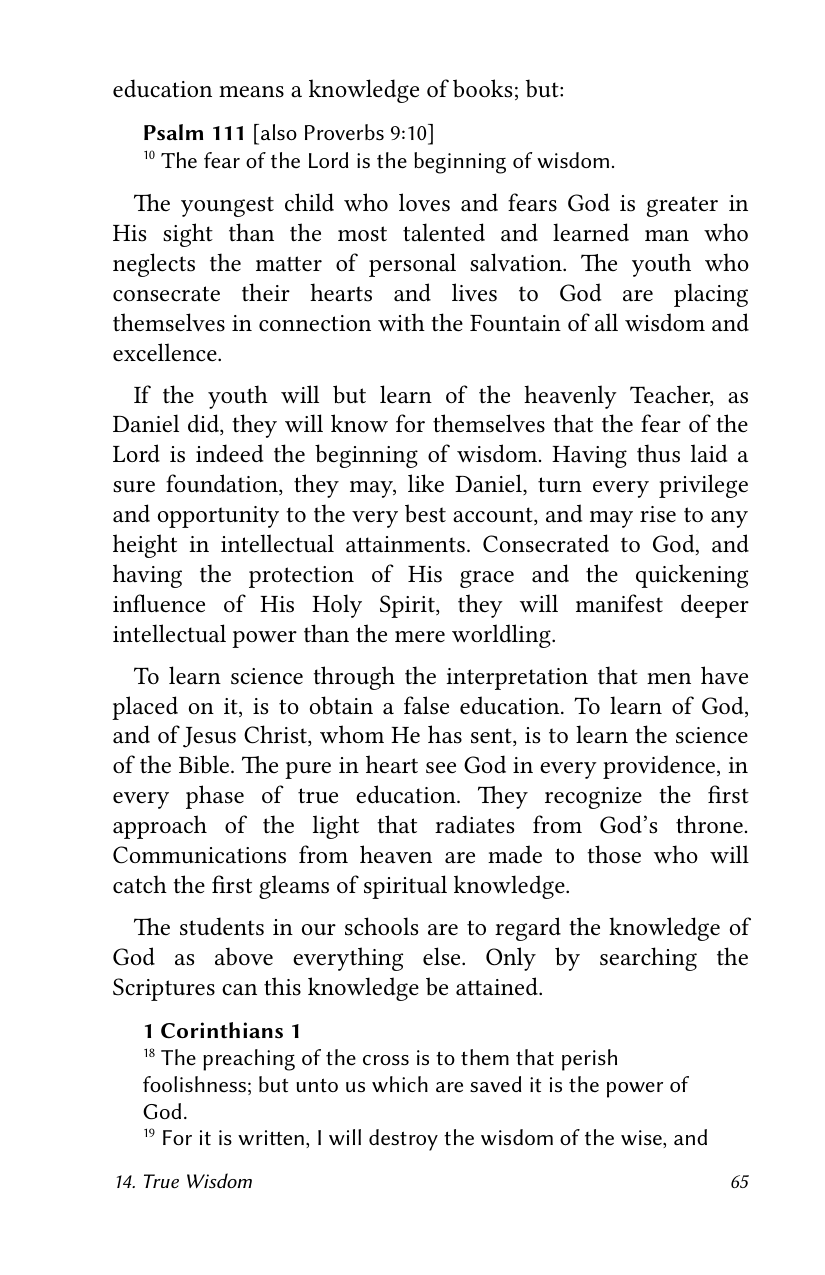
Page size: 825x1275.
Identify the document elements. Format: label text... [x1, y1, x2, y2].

text To learn science through the interpretation that men have placed on it, is to obtain a false education. To learn of God, and of Jesus Christ, whom He has sent, is to learn the science of the Bible. The pure in heart see God in every providence, in every phase of true education. They recognize the first approach of the light that radiates from God’s throne. Communications from heaven are made to those who will catch the first gleams of spiritual knowledge. [112, 662, 750, 899]
text 19 For it is written, I will destroy the wisdom of the wise, and [142, 1125, 720, 1151]
text 18 The preaching of the cross is to them that perish foolishness; but unto us which are saved it is the power of God. [142, 1045, 720, 1125]
text 10 The fear of the Lord is the beginning of wisdom. [142, 147, 720, 174]
text 1 Corinthians 1 [142, 1018, 750, 1044]
text If the youth will but learn of the heavenly Teacher, as Daniel did, they will know for themselves that the fear of the Lord is indeed the beginning of wisdom. Having thus laid a sure foundation, they may, like Daniel, turn every privilege and opportunity to the very best account, and may rise to any height in intellectual attainments. Consecrated to God, and having the protection of His grace and the quickening influence of His Holy Spirit, they will manifest deeper intellectual power than the mere worldling. [112, 381, 750, 648]
text The youngest child who loves and fears God is greater in His sight than the most talented and learned man who neglects the matter of personal salvation. The youth who consecrate their hearts and lives to God are placing themselves in connection with the Fountain of all wisdom and excellence. [112, 189, 750, 367]
text The students in our schools are to regard the knowledge of God as above everything else. Only by searching the Scriptures can this knowledge be attained. [112, 913, 750, 1001]
text Psalm 111 [also Proverbs 9:10] [142, 120, 750, 146]
text education means a knowledge of books; but: [112, 75, 750, 103]
